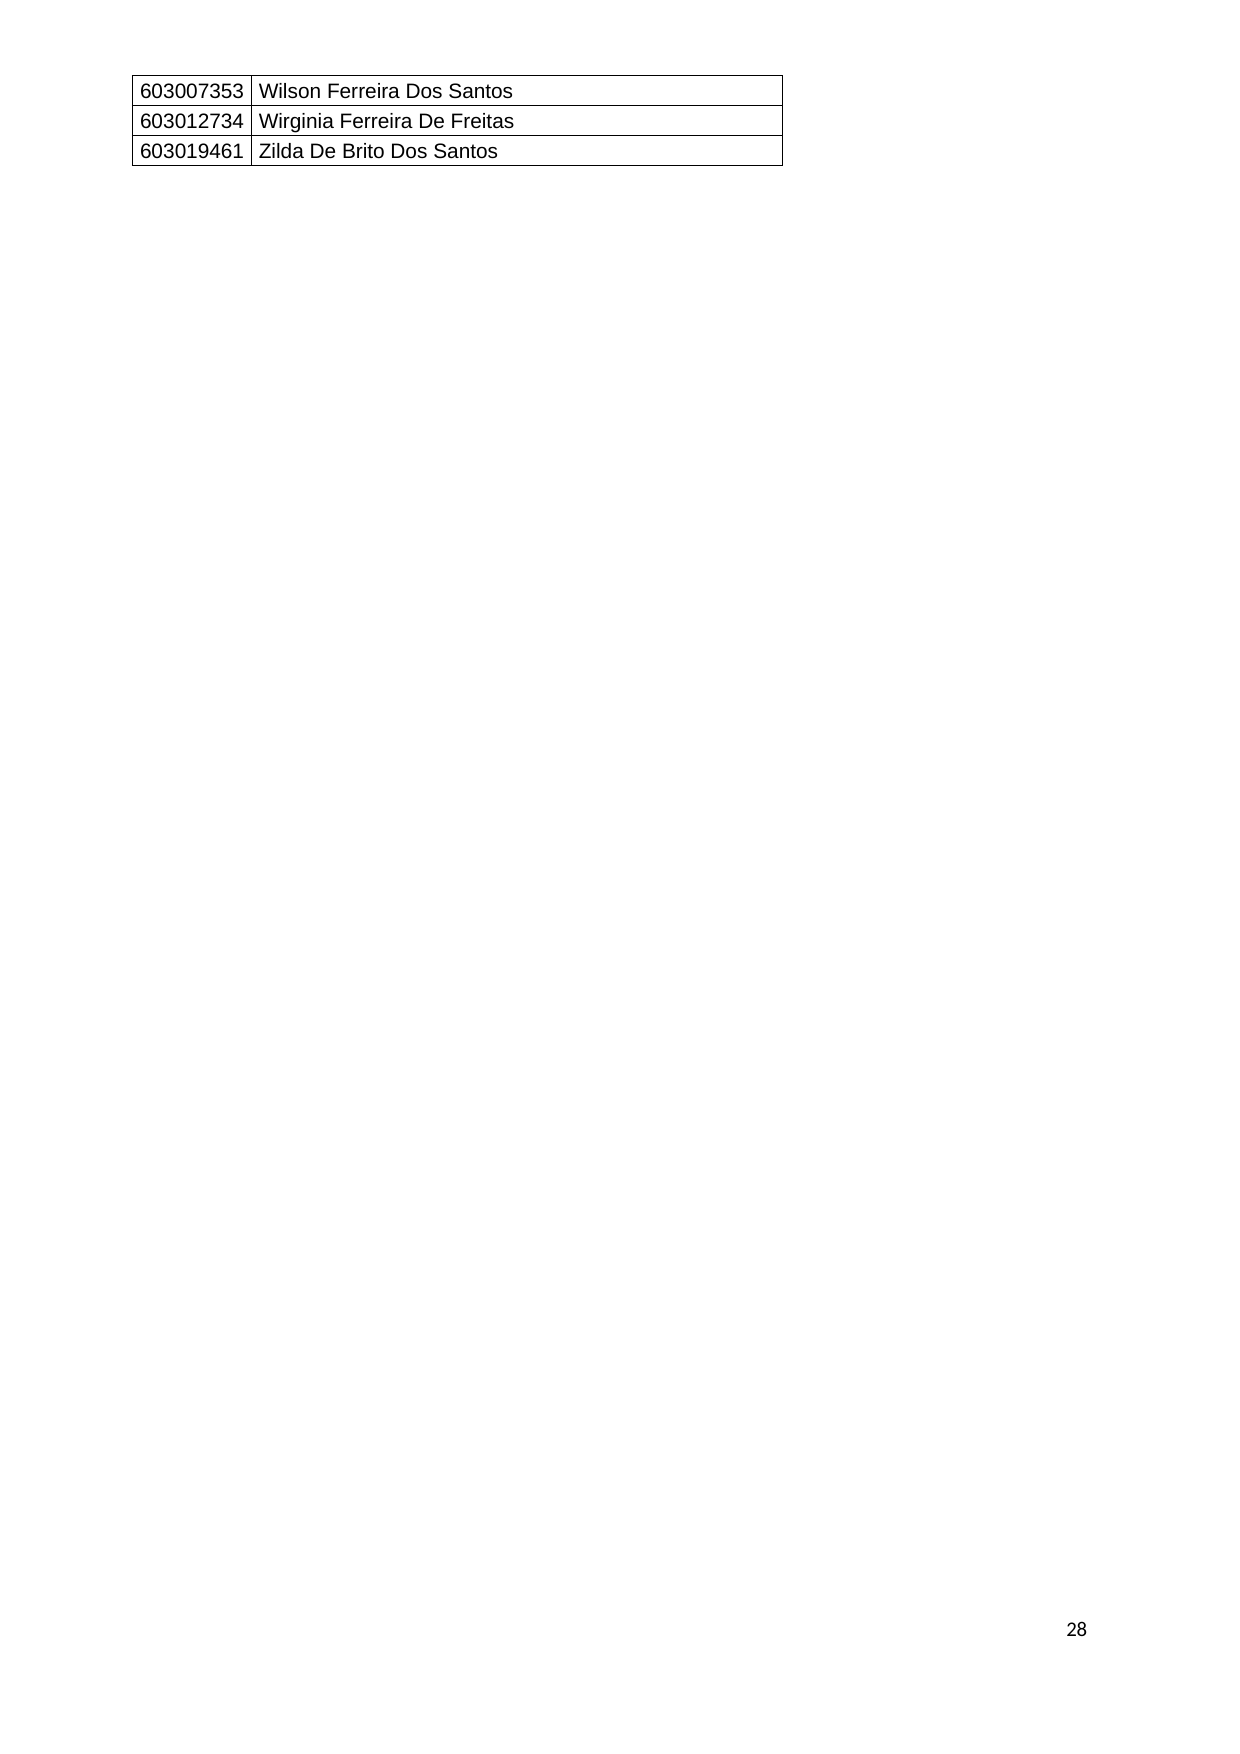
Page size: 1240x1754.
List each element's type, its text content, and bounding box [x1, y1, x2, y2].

table_cell Zilda De Brito Dos Santos [252, 136, 782, 165]
table_cell 603007353 [133, 76, 251, 105]
table_cell 603012734 [133, 106, 251, 135]
table_cell 603019461 [133, 136, 251, 165]
table_cell Wilson Ferreira Dos Santos [252, 76, 782, 105]
table_cell Wirginia Ferreira De Freitas [252, 106, 782, 135]
